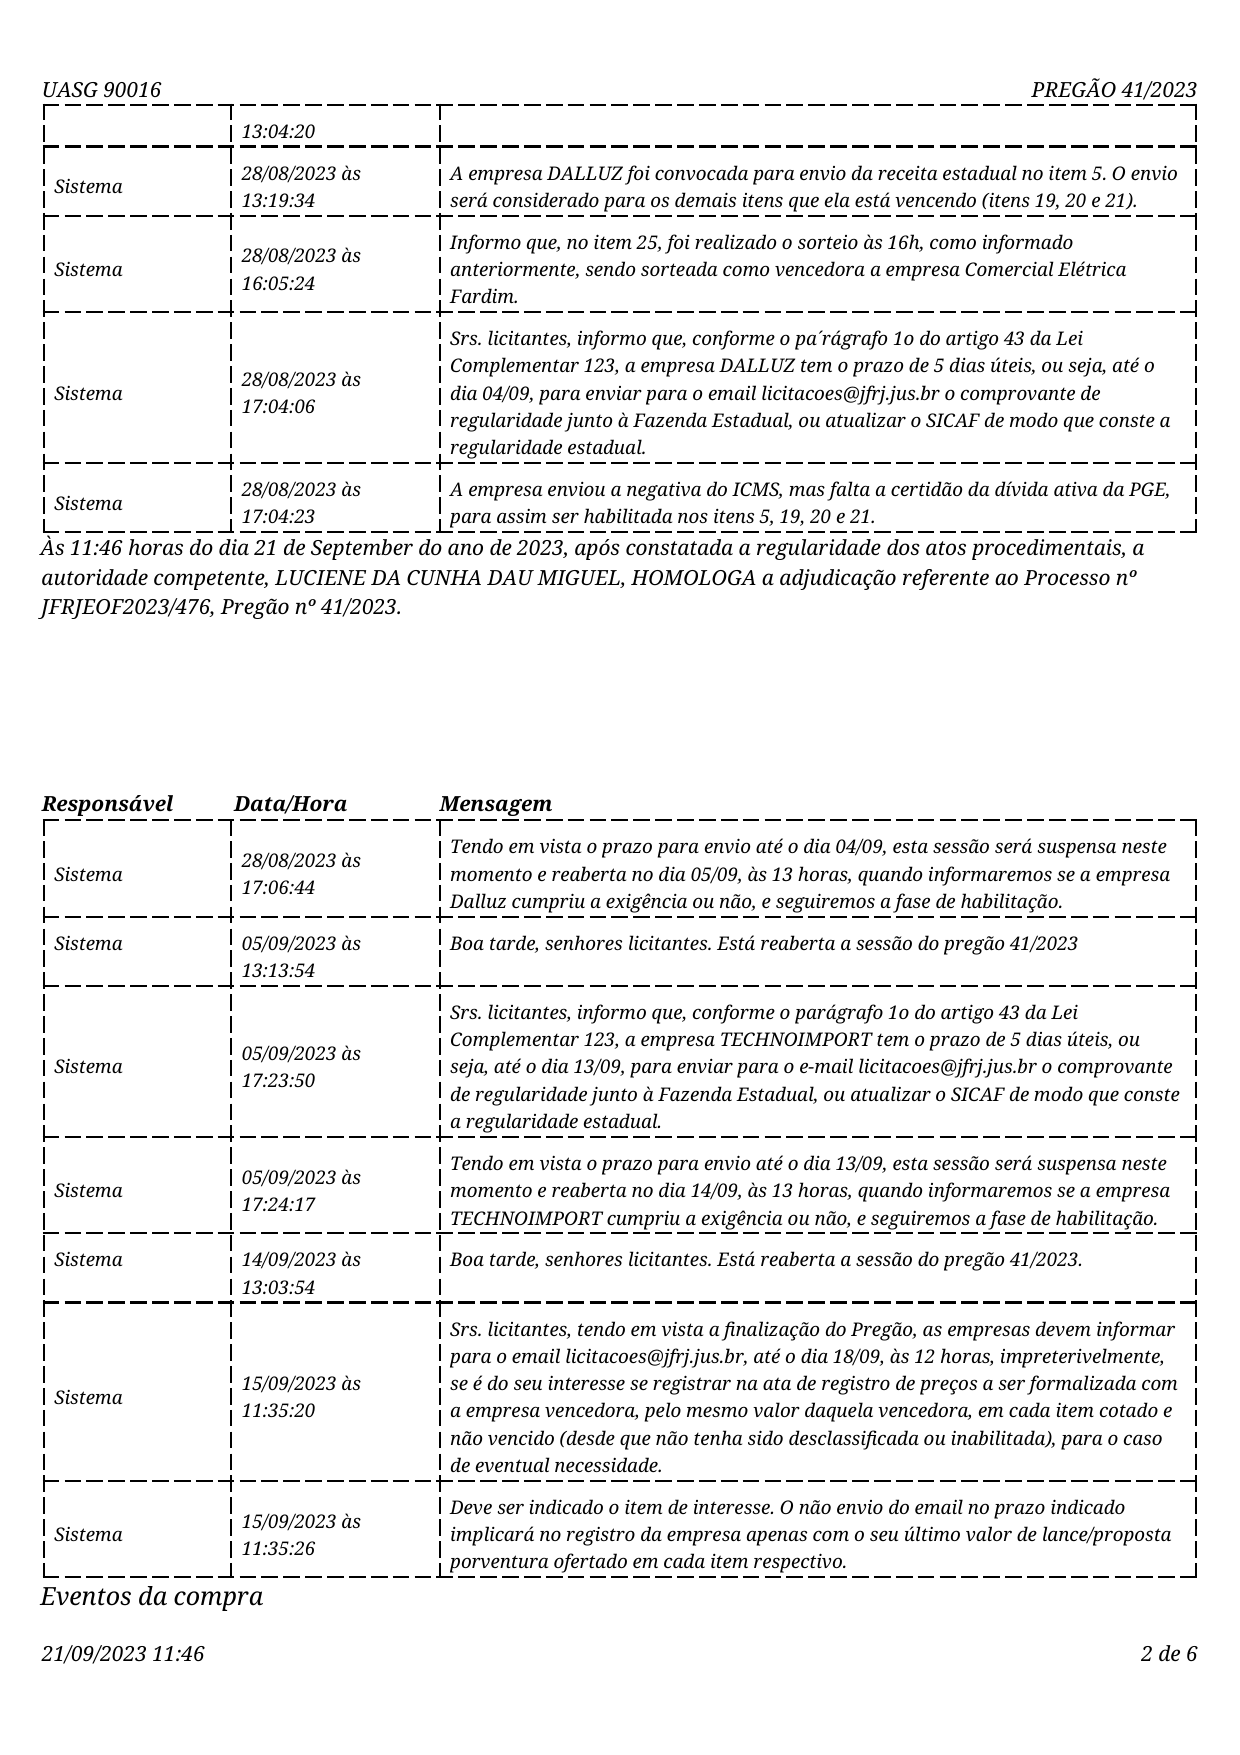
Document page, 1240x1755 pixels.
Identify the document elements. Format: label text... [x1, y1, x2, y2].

table_cell Sistema [44, 1136, 231, 1232]
table_cell 13:04:20 [231, 104, 439, 145]
table_cell 28/08/2023 às 16:05:24 [231, 215, 439, 311]
table_header Sistema [44, 819, 231, 916]
text Eventos da compra [40, 1578, 1200, 1612]
table_cell A empresa enviou a negativa do ICMS, mas falta a certidão da dívida ativa da PGE, para assim ser habilitada nos itens 5, 19, 20 e 21. [440, 462, 1196, 531]
table_header 28/08/2023 às 17:06:44 [231, 819, 439, 916]
table_cell Sistema [44, 985, 231, 1136]
table_cell Tendo em vista o prazo para envio até o dia 13/09, esta sessão será suspensa neste momento e reaberta no dia 14/09, às 13 horas, quando informaremos se a empresa TECHNOIMPORT cumpriu a exigência ou não, e seguiremos a fase de habilitação. [440, 1136, 1196, 1232]
table_cell 15/09/2023 às 11:35:20 [231, 1301, 439, 1480]
table_cell Deve ser indicado o item de interesse. O não envio do email no prazo indicado implicará no registro da empresa apenas com o seu último valor de lance/proposta porventura ofertado em cada item respectivo. [440, 1480, 1196, 1576]
table_cell [44, 104, 231, 145]
table_header Tendo em vista o prazo para envio até o dia 04/09, esta sessão será suspensa neste momento e reaberta no dia 05/09, às 13 horas, quando informaremos se a empresa Dalluz cumpriu a exigência ou não, e seguiremos a fase de habilitação. [440, 819, 1196, 916]
text Responsável Data/Hora Mensagem [42, 789, 1200, 817]
table_cell Sistema [44, 311, 231, 462]
table_cell 05/09/2023 às 13:13:54 [231, 916, 439, 985]
table_cell Srs. licitantes, tendo em vista a finalização do Pregão, as empresas devem informar para o email licitacoes@jfrj.jus.br, até o dia 18/09, às 12 horas, impreterivelmente, se é do seu interesse se registrar na ata de registro de preços a ser formalizada com a empresa vencedora, pelo mesmo valor daquela vencedora, em cada item cotado e não vencido (desde que não tenha sido desclassificada ou inabilitada), para o caso de eventual necessidade. [440, 1301, 1196, 1480]
table_cell 14/09/2023 às 13:03:54 [231, 1232, 439, 1301]
table_cell [440, 104, 1196, 145]
table_cell Sistema [44, 1301, 231, 1480]
table_cell 15/09/2023 às 11:35:26 [231, 1480, 439, 1576]
table_cell Boa tarde, senhores licitantes. Está reaberta a sessão do pregão 41/2023 [440, 916, 1196, 985]
table_cell 28/08/2023 às 17:04:23 [231, 462, 439, 531]
table_cell 28/08/2023 às 13:19:34 [231, 145, 439, 214]
table_cell Srs. licitantes, informo que, conforme o pa´rágrafo 1o do artigo 43 da Lei Complementar 123, a empresa DALLUZ tem o prazo de 5 dias úteis, ou seja, até o dia 04/09, para enviar para o email licitacoes@jfrj.jus.br o comprovante de regularidade junto à Fazenda Estadual, ou atualizar o SICAF de modo que conste a regularidade estadual. [440, 311, 1196, 462]
table_cell Informo que, no item 25, foi realizado o sorteio às 16h, como informado anteriormente, sendo sorteada como vencedora a empresa Comercial Elétrica Fardim. [440, 215, 1196, 311]
table_cell 28/08/2023 às 17:04:06 [231, 311, 439, 462]
table_cell 05/09/2023 às 17:23:50 [231, 985, 439, 1136]
text Às 11:46 horas do dia 21 de September do ano de 2023, após constatada a regularidade dos atos procedimentais, a autoridade competente, LUCIENE DA CUNHA DAU MIGUEL, HOMOLOGA a adjudicação referente ao Processo nº JFRJEOF2023/476, Pregão nº 41/2023. [40, 533, 1200, 621]
table_cell A empresa DALLUZ foi convocada para envio da receita estadual no item 5. O envio será considerado para os demais itens que ela está vencendo (itens 19, 20 e 21). [440, 145, 1196, 214]
table_cell Sistema [44, 145, 231, 214]
table_cell Sistema [44, 1480, 231, 1576]
table_cell Sistema [44, 215, 231, 311]
table_cell Sistema [44, 1232, 231, 1301]
table_cell Sistema [44, 462, 231, 531]
table_cell Boa tarde, senhores licitantes. Está reaberta a sessão do pregão 41/2023. [440, 1232, 1196, 1301]
table_cell Srs. licitantes, informo que, conforme o parágrafo 1o do artigo 43 da Lei Complementar 123, a empresa TECHNOIMPORT tem o prazo de 5 dias úteis, ou seja, até o dia 13/09, para enviar para o e-mail licitacoes@jfrj.jus.br o comprovante de regularidade junto à Fazenda Estadual, ou atualizar o SICAF de modo que conste a regularidade estadual. [440, 985, 1196, 1136]
table_cell Sistema [44, 916, 231, 985]
table_cell 05/09/2023 às 17:24:17 [231, 1136, 439, 1232]
